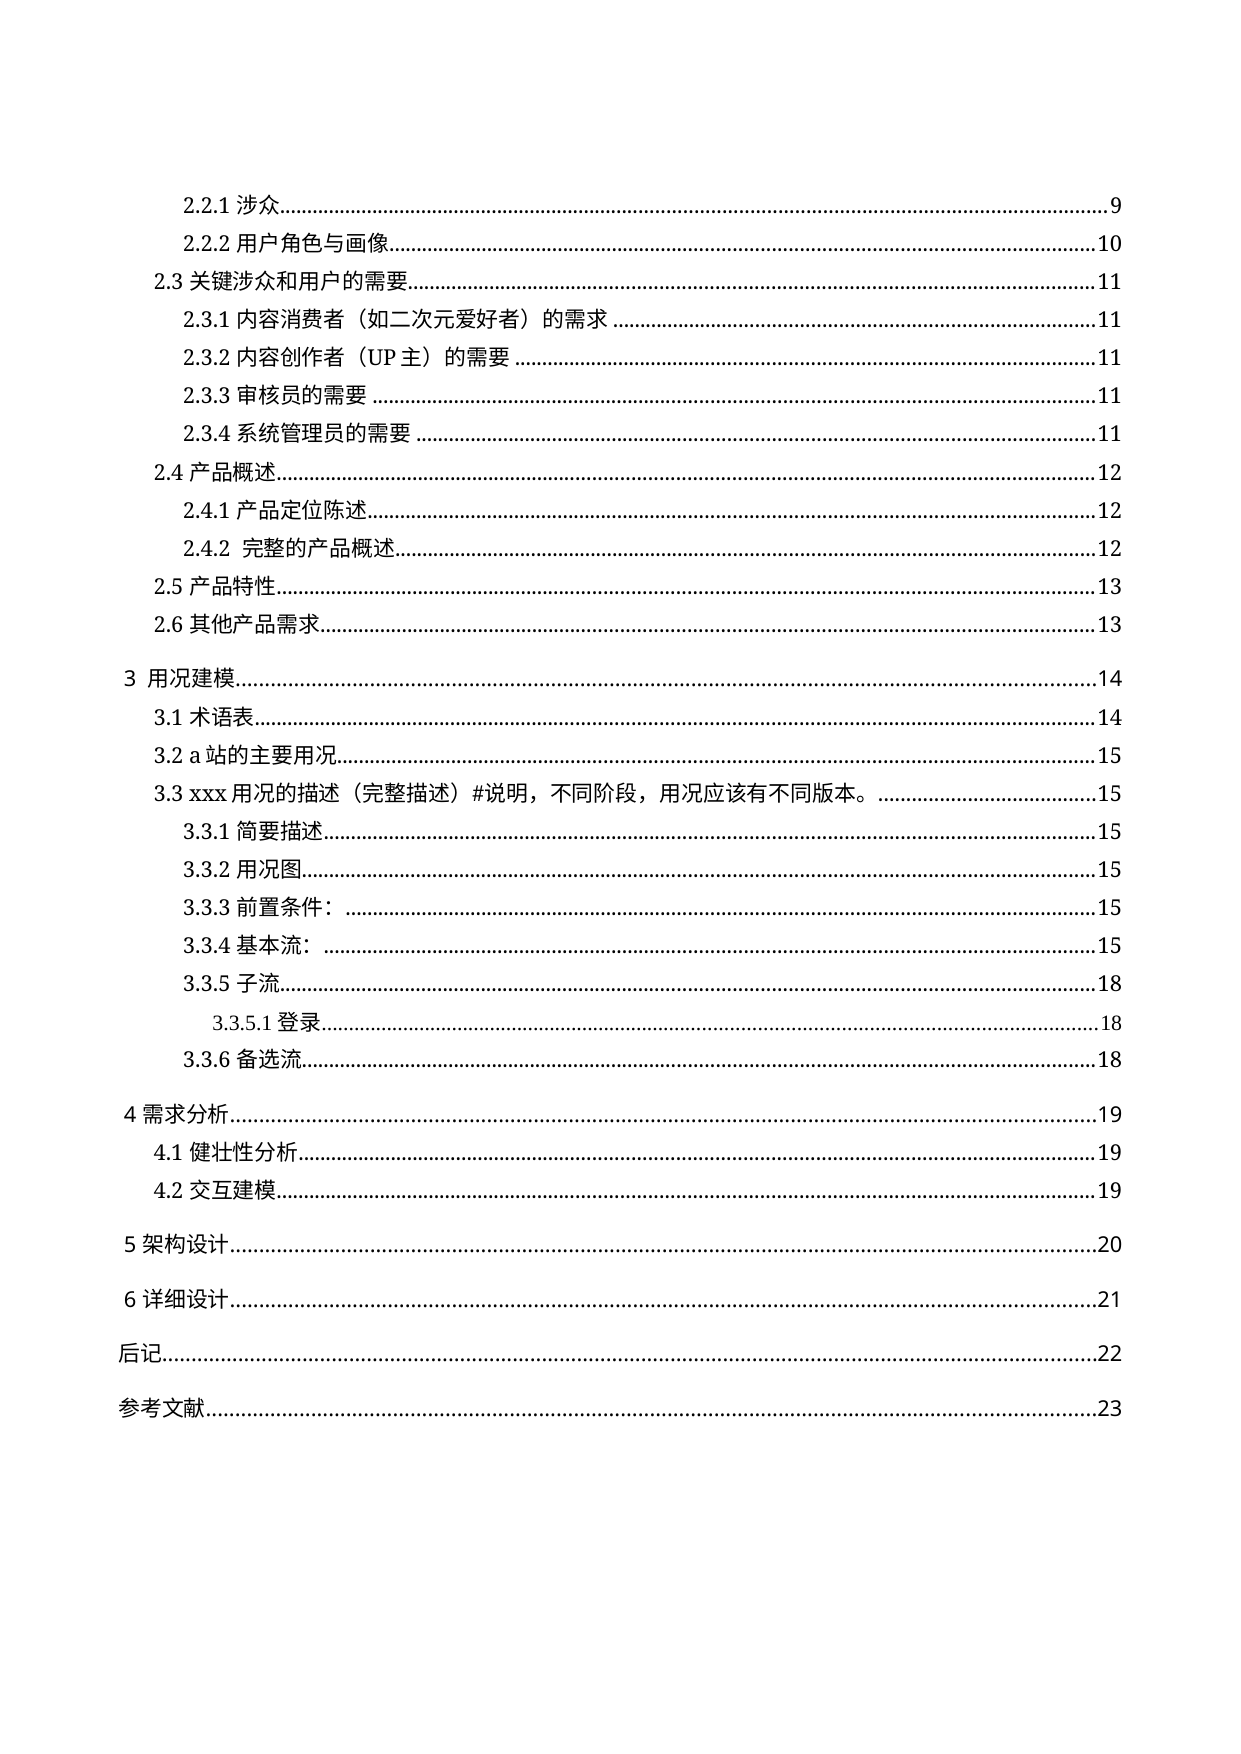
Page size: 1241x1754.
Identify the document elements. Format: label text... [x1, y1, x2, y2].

text 2.4.1 产品定位陈述 12 [177, 493, 1122, 524]
text 2.6 其他产品需求 13 [148, 607, 1122, 639]
text 2.3.4 系统管理员的需要​​ 11 [177, 416, 1122, 448]
text 2.3.3 审核员的需要 11 [177, 378, 1122, 410]
text 2.2.1 涉众 9 [177, 188, 1122, 219]
text 3.3.1 简要描述 15 [177, 814, 1122, 846]
text 2.4.2 完整的产品概述 12 [177, 531, 1122, 562]
text 3.3.6 备选流 18 [177, 1042, 1122, 1074]
text 3.3.3 前置条件： 15 [177, 890, 1122, 922]
text 3.3 xxx用况的描述（完整描述）#说明，不同阶段，用况应该有不同版本。 15 [148, 776, 1122, 807]
text 3 用况建模 14 [118, 661, 1122, 693]
text 3.3.5 子流 18 [177, 966, 1122, 998]
text 3.3.4 基本流： 15 [177, 928, 1122, 960]
text 2.4 产品概述 12 [148, 454, 1122, 486]
text 3.3.5.1 登录 18 [207, 1004, 1122, 1036]
text 4.2 交互建模 19 [148, 1173, 1122, 1205]
text 4 需求分析 19 [118, 1097, 1122, 1128]
text 2.5 产品特性 13 [148, 569, 1122, 601]
text 4.1 健壮性分析 19 [148, 1135, 1122, 1167]
text 后记 22 [118, 1336, 1122, 1368]
text 3.1 术语表 14 [148, 699, 1122, 731]
text 3.2 a站的主要用况 15 [148, 738, 1122, 769]
text 参考文献 23 [118, 1391, 1122, 1422]
text 2.3 关键涉众和用户的需要 11 [148, 264, 1122, 296]
text 2.2.2 用户角色与画像 10 [177, 226, 1122, 257]
text 5 架构设计 20 [118, 1227, 1122, 1259]
text 2.3.2 内容创作者（UP主）的需要​​ 11 [177, 340, 1122, 372]
text 2.3.1 内容消费者（如二次元爱好者）的需求​​ 11 [177, 302, 1122, 334]
text 3.3.2 用况图 15 [177, 852, 1122, 884]
text 6 详细设计 21 [118, 1282, 1122, 1313]
